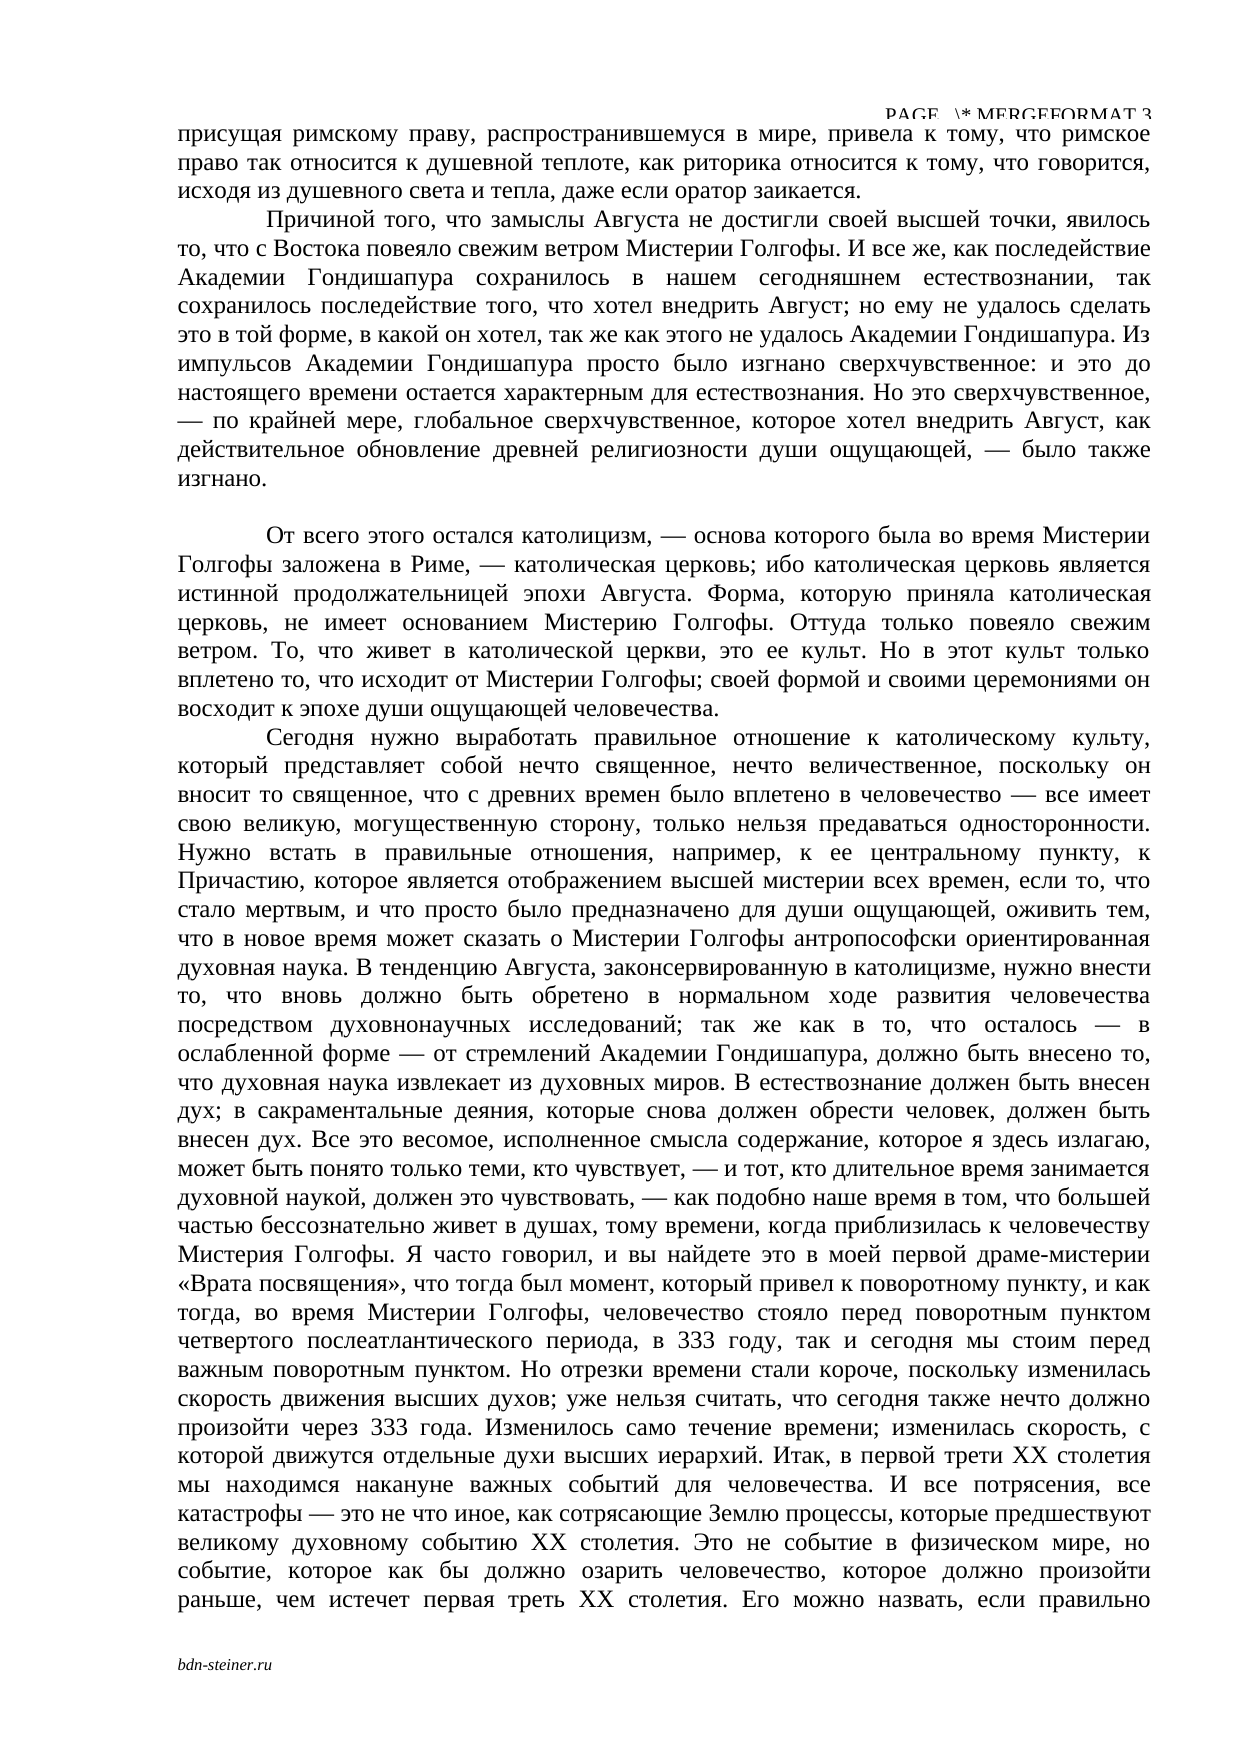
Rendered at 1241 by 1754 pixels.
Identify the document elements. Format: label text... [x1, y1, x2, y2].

text Причиной того, что замыслы Августа не достигли своей высшей точки, явилось то, что с Востока повеяло свежим ветром Мистерии Голгофы. И все же, как последействие Академии Гондишапура сохранилось в нашем сегодняшнем естествознании, так сохранилось последействие того, что хотел внедрить Август; но ему не удалось сделать это в той форме, в какой он хотел, так же как этого не удалось Академии Гондишапура. Из импульсов Академии Гондишапура просто было изгнано сверхчувственное: и это до настоящего времени остается характерным для естествознания. Но это сверхчувственное, — по крайней мере, глобальное сверхчувственное, которое хотел внедрить Август, как действительное обновление древней религиозности души ощущающей, — было также изгнано. [177, 204, 1152, 492]
text Сегодня нужно выработать правильное отношение к католическому культу, который представляет собой нечто священное, нечто величественное, поскольку он вносит то священное, что с древних времен было вплетено в человечество — все имеет свою великую, могущественную сторону, только нельзя предаваться односторонности. Нужно встать в правильные отношения, например, к ее центральному пункту, к Причастию, которое является отображением высшей мистерии всех времен, если то, что стало мертвым, и что просто было предназначено для души ощущающей, оживить тем, что в новое время может сказать о Мистерии Голгофы антропософски ориентированная духовная наука. В тенденцию Августа, законсервированную в католицизме, нужно внести то, что вновь должно быть обретено в нормальном ходе развития человечества посредством духовнонаучных исследований; так же как в то, что осталось — в ослабленной форме — от стремлений Академии Гондишапура, должно быть внесено то, что духовная наука извлекает из духовных миров. В естествознание должен быть внесен дух; в сакраментальные деяния, которые снова должен обрести человек, должен быть внесен дух. Все это весомое, исполненное смысла содержание, которое я здесь излагаю, может быть понято только теми, кто чувствует, — и тот, кто длительное время занимается духовной наукой, должен это чувствовать, — как подобно наше время в том, что большей частью бессознательно живет в душах, тому времени, когда приблизилась к человечеству Мистерия Голгофы. Я часто говорил, и вы найдете это в моей первой драме-мистерии «Врата посвящения», что тогда был момент, который привел к поворотному пункту, и как тогда, во время Мистерии Голгофы, человечество стояло перед поворотным пунктом четвертого послеатлантического периода, в 333 году, так и сегодня мы стоим перед важным поворотным пунктом. Но отрезки времени стали короче, поскольку изменилась скорость движения высших духов; уже нельзя считать, что сегодня также нечто должно произойти через 333 года. Изменилось само течение времени; изменилась скорость, с которой движутся отдельные духи высших иерархий. Итак, в первой трети XX столетия мы находимся накануне важных событий для человечества. И все потрясения, все катастрофы — это не что иное, как сотрясающие Землю процессы, которые предшествуют великому духовному событию XX столетия. Это не событие в физическом мире, но событие, которое как бы должно озарить человечество, которое должно произойти раньше, чем истечет первая треть XX столетия. Его можно назвать, если правильно [177, 722, 1152, 1613]
text От всего этого остался католицизм, — основа которого была во время Мистерии Голгофы заложена в Риме, — католическая церковь; ибо католическая церковь является истинной продолжательницей эпохи Августа. Форма, которую приняла католическая церковь, не имеет основанием Мистерию Голгофы. Оттуда только повеяло свежим ветром. То, что живет в католической церкви, это ее культ. Но в этот культ только вплетено то, что исходит от Мистерии Голгофы; своей формой и своими церемониями он восходит к эпохе души ощущающей человечества. [177, 521, 1152, 722]
text присущая римскому праву, распространившемуся в мире, привела к тому, что римское право так относится к душевной теплоте, как риторика относится к тому, что говорится, исходя из душевного света и тепла, даже если оратор заикается. [177, 118, 1152, 204]
